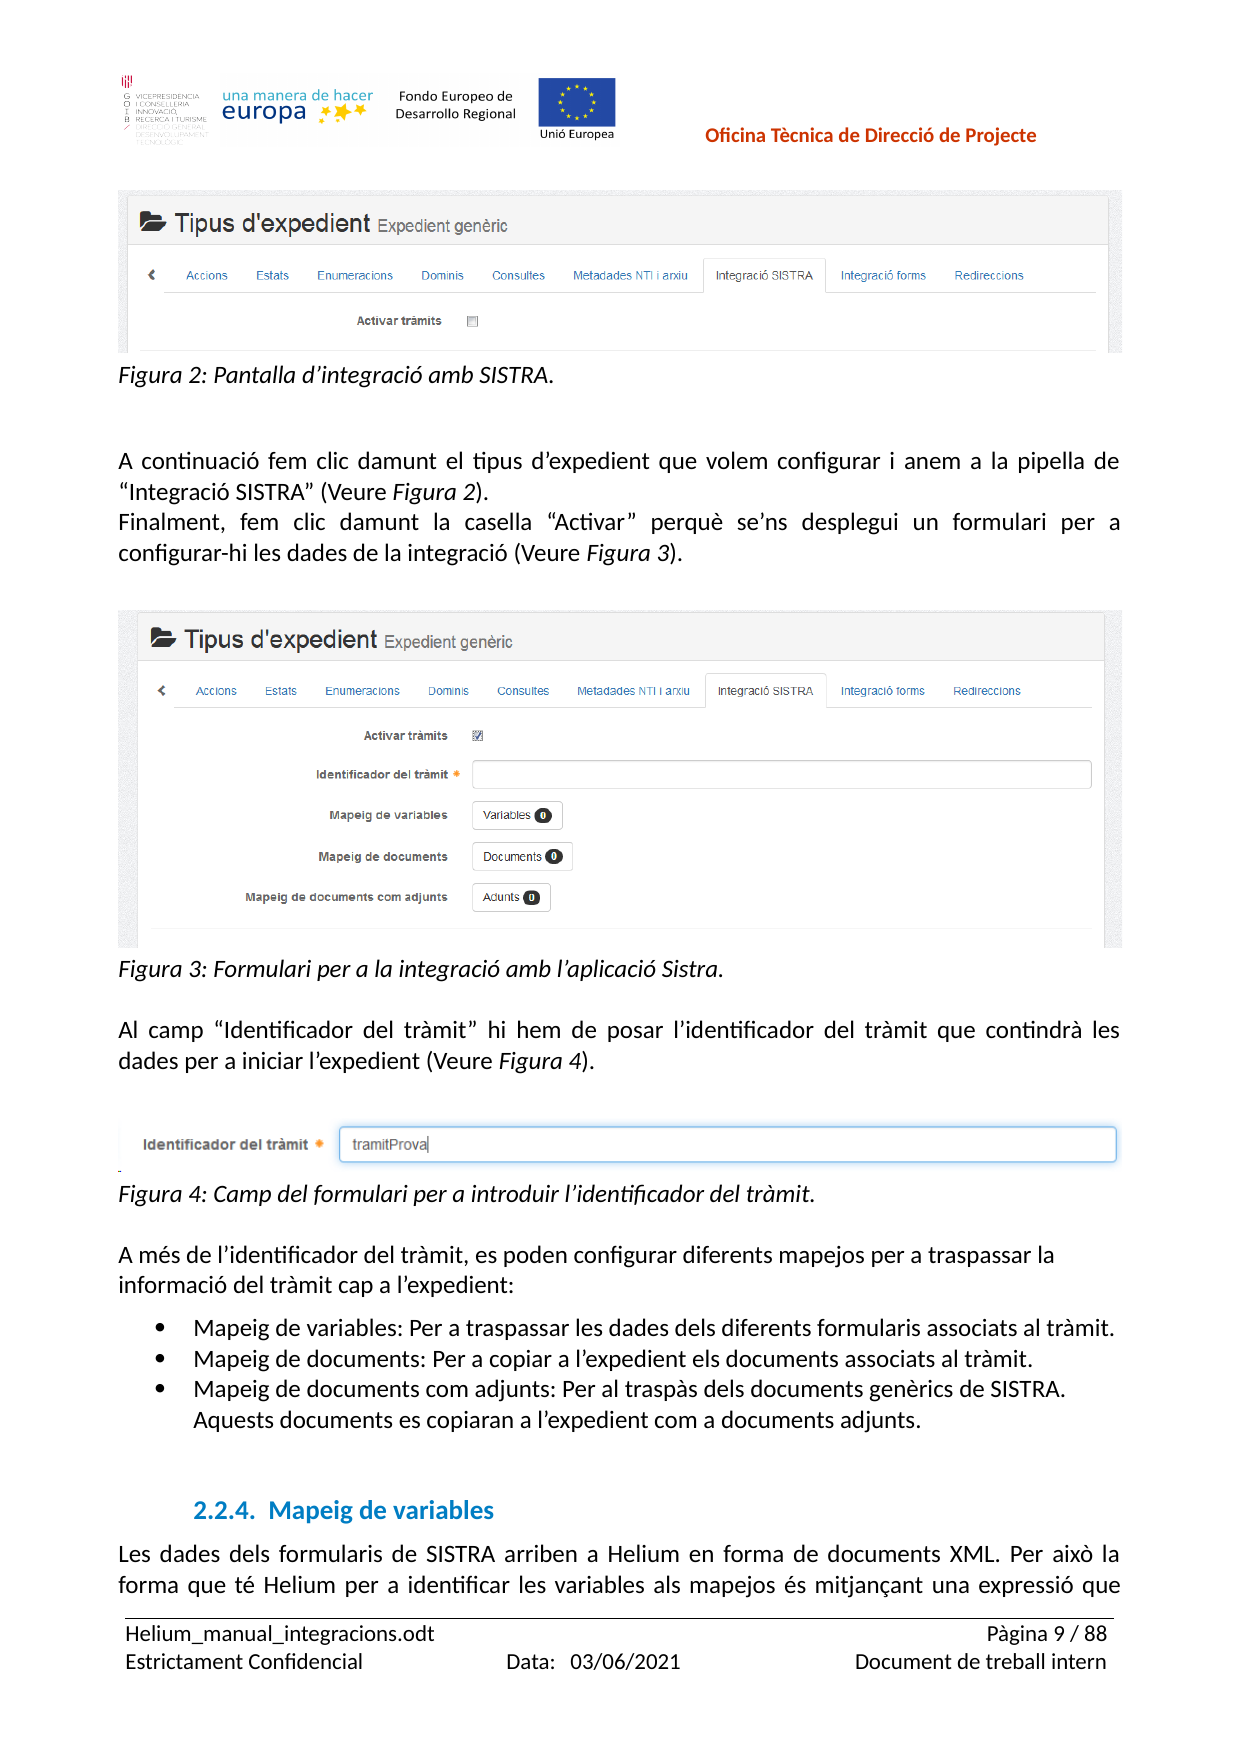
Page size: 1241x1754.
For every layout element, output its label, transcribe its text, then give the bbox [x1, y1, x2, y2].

text [118, 178, 1122, 190]
picture [118, 1118, 1123, 1172]
text Figura 4: Camp del formulari per a introduir l’identificador del tràmit. [118, 1172, 1122, 1208]
list Mapeig de variables: Per a traspassar les dades dels diferents formularis associats al tràmit. [156, 1312, 1122, 1343]
list Mapeig de documents com adjunts: Per al traspàs dels documents genèrics de SISTRA. Aquests documents es copiaran a l’expedient com a documents adjunts. [156, 1373, 1122, 1434]
text Figura 2: Pantalla d’integració amb SISTRA. [118, 353, 1122, 390]
text A més de l’identificador del tràmit, es poden configurar diferents mapejos per a traspassar la informació del tràmit cap a l’expedient: [118, 1239, 1122, 1300]
picture [118, 73, 213, 147]
text Figura 3: Formulari per a la integració amb l’aplicació Sistra. [118, 948, 1122, 984]
text Les dades dels formularis de SISTRA arriben a Helium en forma de documents XML. Per això la forma que té Helium per a identificar les variables als mapejos és mitjançant una expressió que [118, 1538, 1122, 1599]
subtitle Mapeig de variables [193, 1493, 1122, 1526]
list Mapeig de documents: Per a copiar a l’expedient els documents associats al tràmit. [156, 1343, 1122, 1373]
picture [118, 610, 1123, 948]
picture [219, 73, 621, 147]
text A continuació fem clic damunt el tipus d’expedient que volem configurar i anem a la pipella de “Integració SISTRA” (Veure Figura 2). [118, 390, 1122, 506]
text Finalment, fem clic damunt la casella “Activar” perquè se’ns desplegui un formulari per a configurar-hi les dades de la integració (Veure Figura 3). [118, 506, 1122, 567]
text Al camp “Identificador del tràmit” hi hem de posar l’identificador del tràmit que contindrà les dades per a iniciar l’expedient (Veure Figura 4). [118, 1015, 1122, 1076]
picture [118, 190, 1123, 353]
